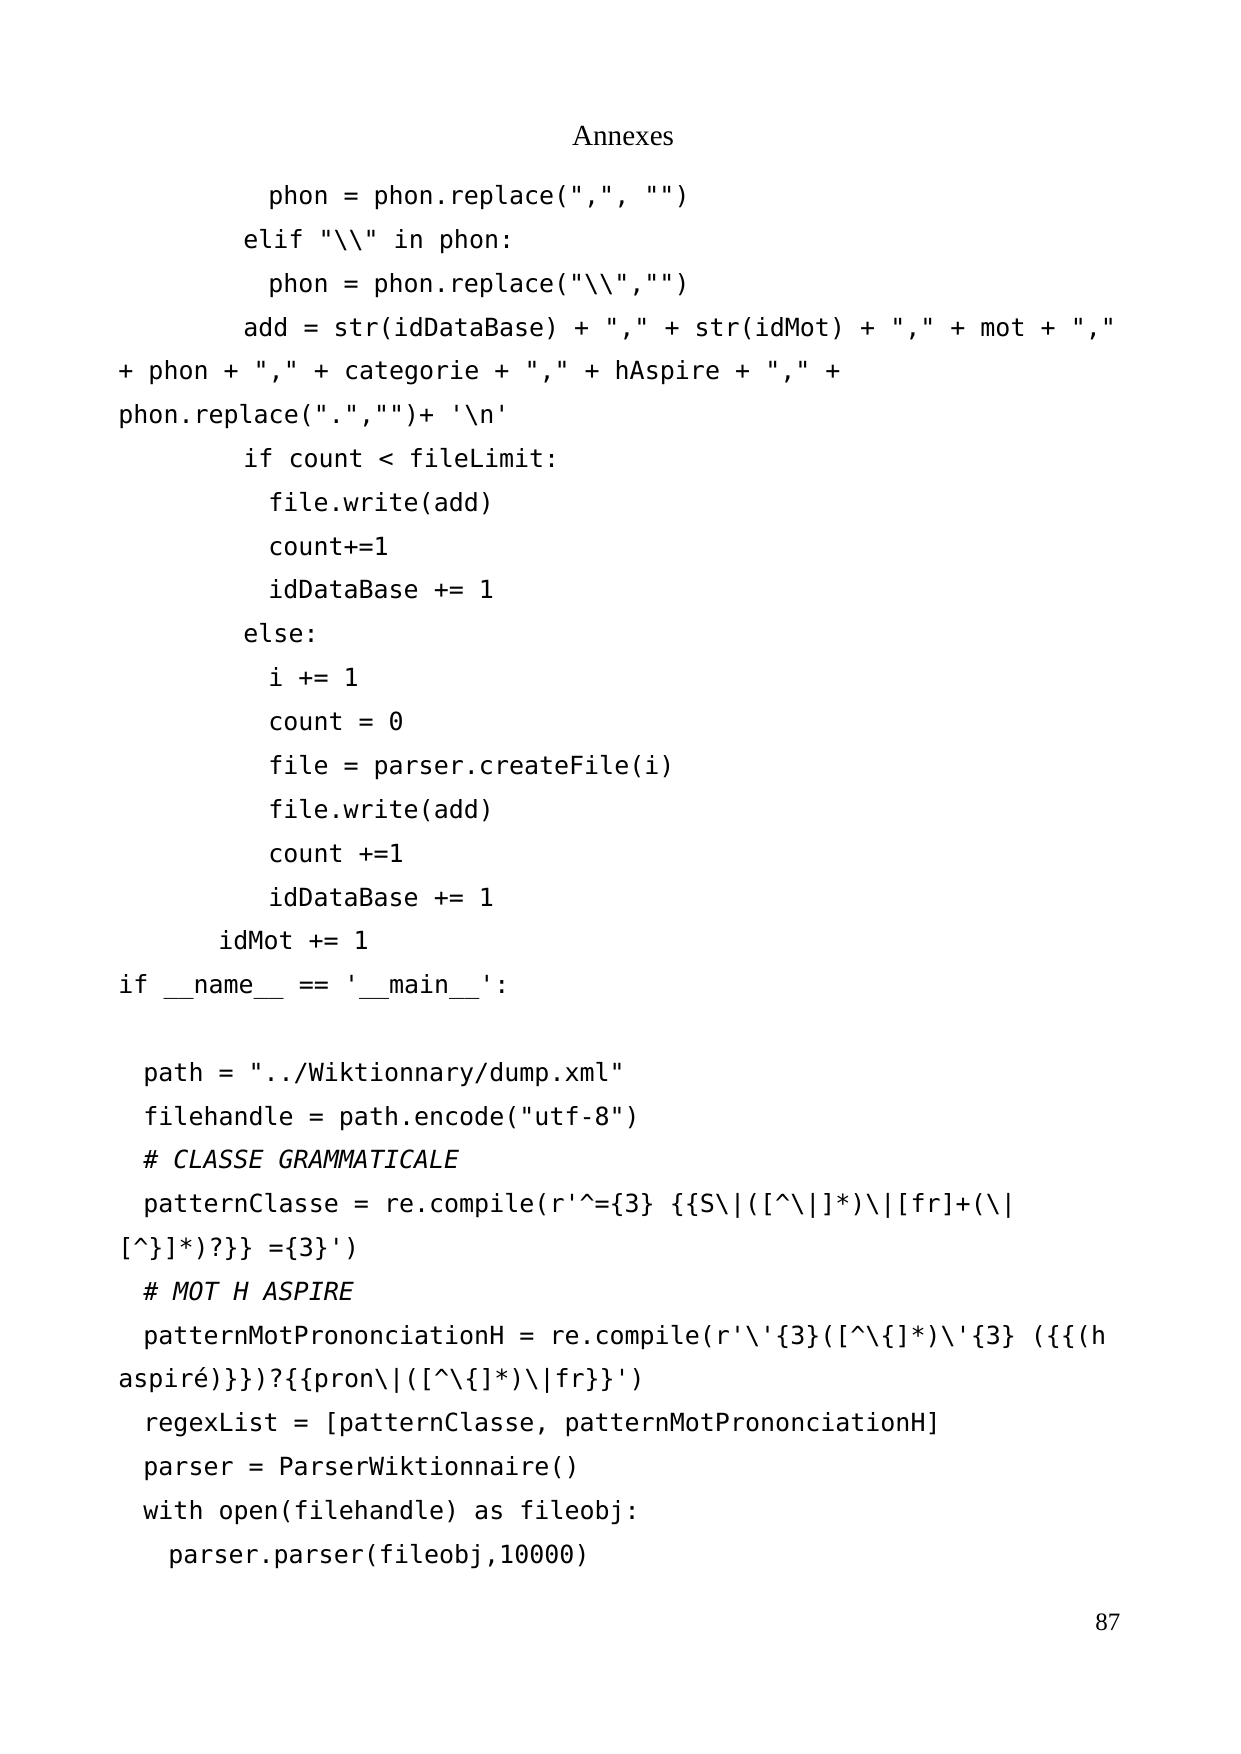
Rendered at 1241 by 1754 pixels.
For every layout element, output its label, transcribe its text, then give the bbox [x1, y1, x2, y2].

text count+=1 [118, 532, 1122, 561]
text file = parser.createFile(i) [118, 751, 1122, 780]
text parser.parser(fileobj,10000) [118, 1540, 1122, 1569]
text filehandle = path.encode("utf-8") [118, 1102, 1122, 1131]
text patternClasse = re.compile(r'^={3} {{S\|([^\|]*)\|[fr]+(\|[^}]*)?}} ={3}') [118, 1189, 1122, 1262]
text file.write(add) [118, 795, 1122, 824]
text # MOT H ASPIRE [118, 1277, 1122, 1306]
text idMot += 1 [118, 926, 1122, 956]
text i += 1 [118, 663, 1122, 693]
text if count < fileLimit: [118, 444, 1122, 473]
text phon = phon.replace("\\","") [118, 269, 1122, 298]
text file.write(add) [118, 488, 1122, 517]
text else: [118, 619, 1122, 649]
text regexList = [patternClasse, patternMotPrononciationH] [118, 1408, 1122, 1438]
text elif "\\" in phon: [118, 225, 1122, 254]
text path = "../Wiktionnary/dump.xml" [118, 1058, 1122, 1087]
text count +=1 [118, 839, 1122, 868]
text parser = ParserWiktionnaire() [118, 1452, 1122, 1482]
text count = 0 [118, 707, 1122, 736]
text patternMotPrononciationH = re.compile(r'\'{3}([^\{]*)\'{3} ({{(h aspiré)}})?{{pron\|([^\{]*)\|fr}}') [118, 1321, 1122, 1394]
text add = str(idDataBase) + "," + str(idMot) + "," + mot + "," + phon + "," + categorie + "," + hAspire + "," + phon.replace(".","")+ '\n' [118, 313, 1122, 429]
text # CLASSE GRAMMATICALE [118, 1146, 1122, 1175]
text with open(filehandle) as fileobj: [118, 1496, 1122, 1525]
text phon = phon.replace(",", "") [118, 181, 1122, 210]
text idDataBase += 1 [118, 883, 1122, 912]
text if __name__ == '__main__': [118, 970, 1122, 999]
text idDataBase += 1 [118, 576, 1122, 605]
